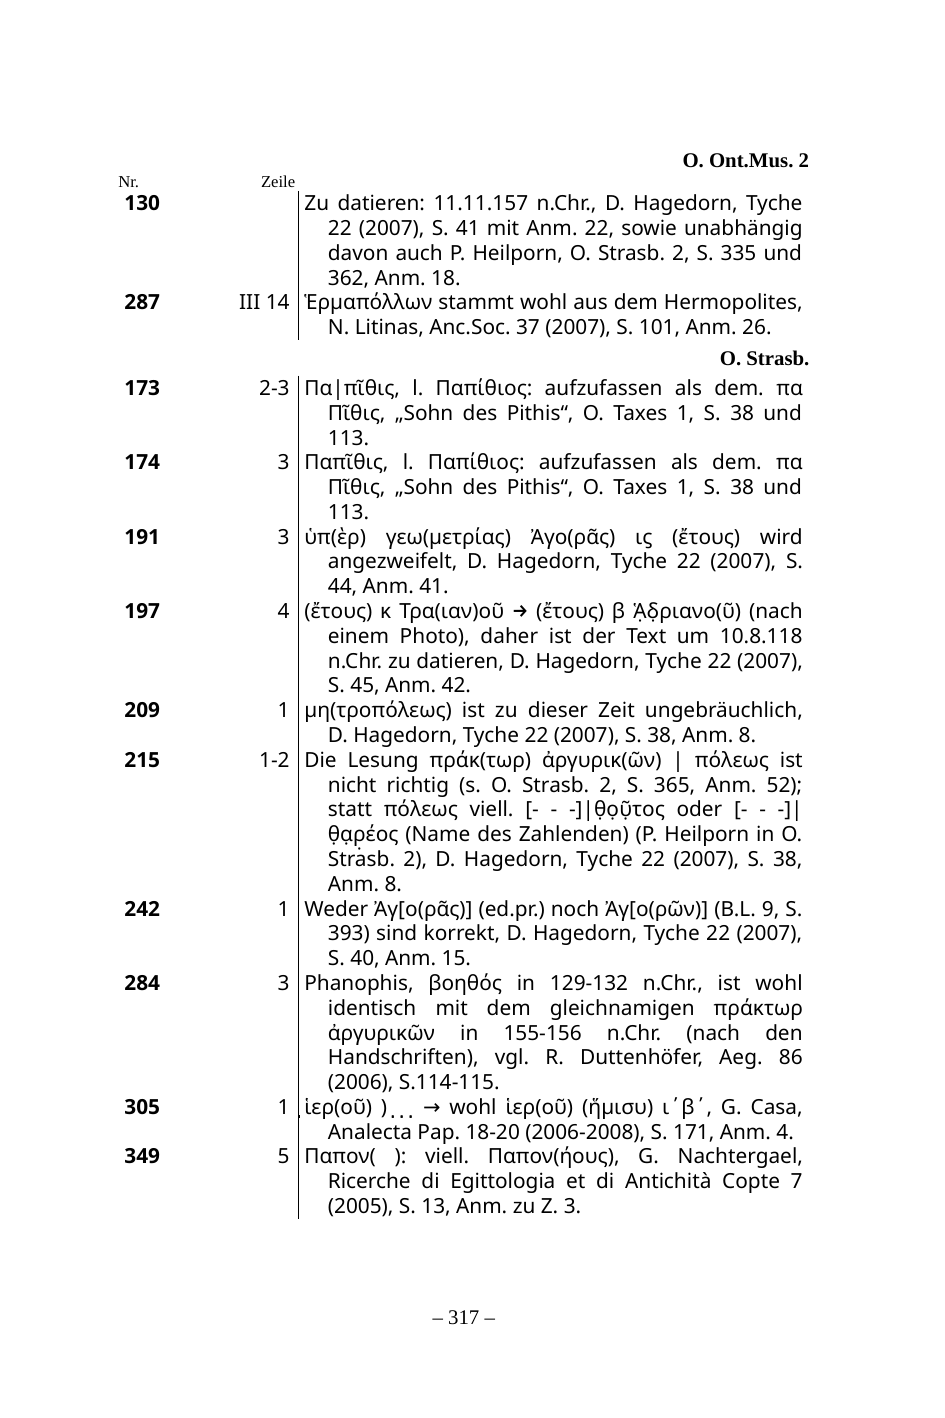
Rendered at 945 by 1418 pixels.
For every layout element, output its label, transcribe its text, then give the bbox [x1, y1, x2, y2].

table_cell 130 [118, 191, 207, 290]
table_cell Παπον( ): viell. Παπον(ήους), G. Nachtergael, Ricerche di Egittologia et di Antichità Copte 7 (2005), S. 13, Anm. zu Z. 3. [299, 1144, 809, 1218]
table_cell Zu datieren: 11.11.157 n.Chr., D. Hagedorn, Tyche 22 (2007), S. 41 mit Anm. 22, sowie unabhängig davon auch P. Heilporn, O. Strasb. 2, S. 335 und 362, Anm. 18. [299, 191, 809, 290]
table_cell III 14 [207, 290, 298, 339]
table_cell 1-2 [207, 748, 298, 896]
table_cell 209 [118, 698, 207, 747]
table_cell 287 [118, 290, 207, 339]
table_cell 242 [118, 896, 207, 971]
table_cell 1 [207, 698, 298, 747]
table_cell Phanophis, βοηθός in 129-132 n.Chr., ist wohl identisch mit dem gleichnamigen πράκτωρ ἀργυρικῶν in 155-156 n.Chr. (nach den Handschriften), vgl. R. Duttenhöfer, Aeg. 86 (2006), S.114-115. [299, 971, 809, 1094]
table_header 173 [118, 376, 207, 450]
table_cell [207, 191, 298, 290]
table_cell 1 [207, 896, 298, 971]
table_cell 191 [118, 524, 207, 599]
table_cell 197 [118, 599, 207, 698]
table_cell 3 [207, 524, 298, 599]
table_cell 174 [118, 450, 207, 524]
table_cell 3 [207, 450, 298, 524]
table_cell Παπῖθις, l. Παπίθιος: aufzufassen als dem. πα Πῖθις, „Sohn des Pithis“, O. Taxes 1, S. 38 und 113. [299, 450, 809, 524]
table_cell 3 [207, 971, 298, 1094]
table_cell (ἔτους) κ Τρα(ιαν)οῦ → (ἔτους) β Ἁ̣δ̣ριανο(ῦ) (nach einem Photo), daher ist der Text um 10.8.118 n.Chr. zu datieren, D. Hagedorn, Tyche 22 (2007), S. 45, Anm. 42. [299, 599, 809, 698]
table_header Πα|πῖθις, l. Παπίθιος: aufzufassen als dem. πα Πῖθις, „Sohn des Pithis“, O. Taxes 1, S. 38 und 113. [299, 376, 809, 450]
table_cell ἱερ(οῦ) ) ̣ ̣ ̣ → wohl ἱερ(οῦ) (ἥμισυ) ι´β´, G. Casa, Analecta Pap. 18-20 (2006-2008), S. 171, Αnm. 4. [299, 1095, 809, 1144]
table_cell Ἑρμαπόλλων stammt wohl aus dem Hermopolites, N. Litinas, Anc.Soc. 37 (2007), S. 101, Anm. 26. [299, 290, 809, 339]
table_cell Die Lesung πράκ(τωρ) ἀργυρικ(ῶν) | πόλεως ist nicht richtig (s. O. Strasb. 2, S. 365, Anm. 52); statt πόλεως viell. [- - -]|θ̣ο̣ῦ̣τος oder [- - -]|θ̣α̣ρ̣έος (Name des Zahlenden) (P. Heilporn in O. Strasb. 2), D. Hagedorn, Tyche 22 (2007), S. 38, Anm. 8. [299, 748, 809, 896]
table_cell 215 [118, 748, 207, 896]
table_cell 284 [118, 971, 207, 1094]
table_cell ὑπ(ὲρ) γεω(μετρίας) Ἀγο(ρᾶς) ιϛ (ἔτους) wird angezweifelt, D. Hagedorn, Tyche 22 (2007), S. 44, Anm. 41. [299, 524, 809, 599]
table_cell 4 [207, 599, 298, 698]
table_cell μη(τροπόλεως) ist zu dieser Zeit ungebräuchlich, D. Hagedorn, Tyche 22 (2007), S. 38, Anm. 8. [299, 698, 809, 747]
subtitle O. Strasb. [118, 346, 809, 369]
table_cell 1 [207, 1095, 298, 1144]
table_cell Weder Ἀγ[ο(ρᾶς)] (ed.pr.) noch Ἀγ[ο(ρῶν)] (B.L. 9, S. 393) sind korrekt, D. Hagedorn, Tyche 22 (2007), S. 40, Anm. 15. [299, 896, 809, 971]
table_cell 349 [118, 1144, 207, 1218]
table_header 2-3 [207, 376, 298, 450]
table_cell 305 [118, 1095, 207, 1144]
table_cell 5 [207, 1144, 298, 1218]
